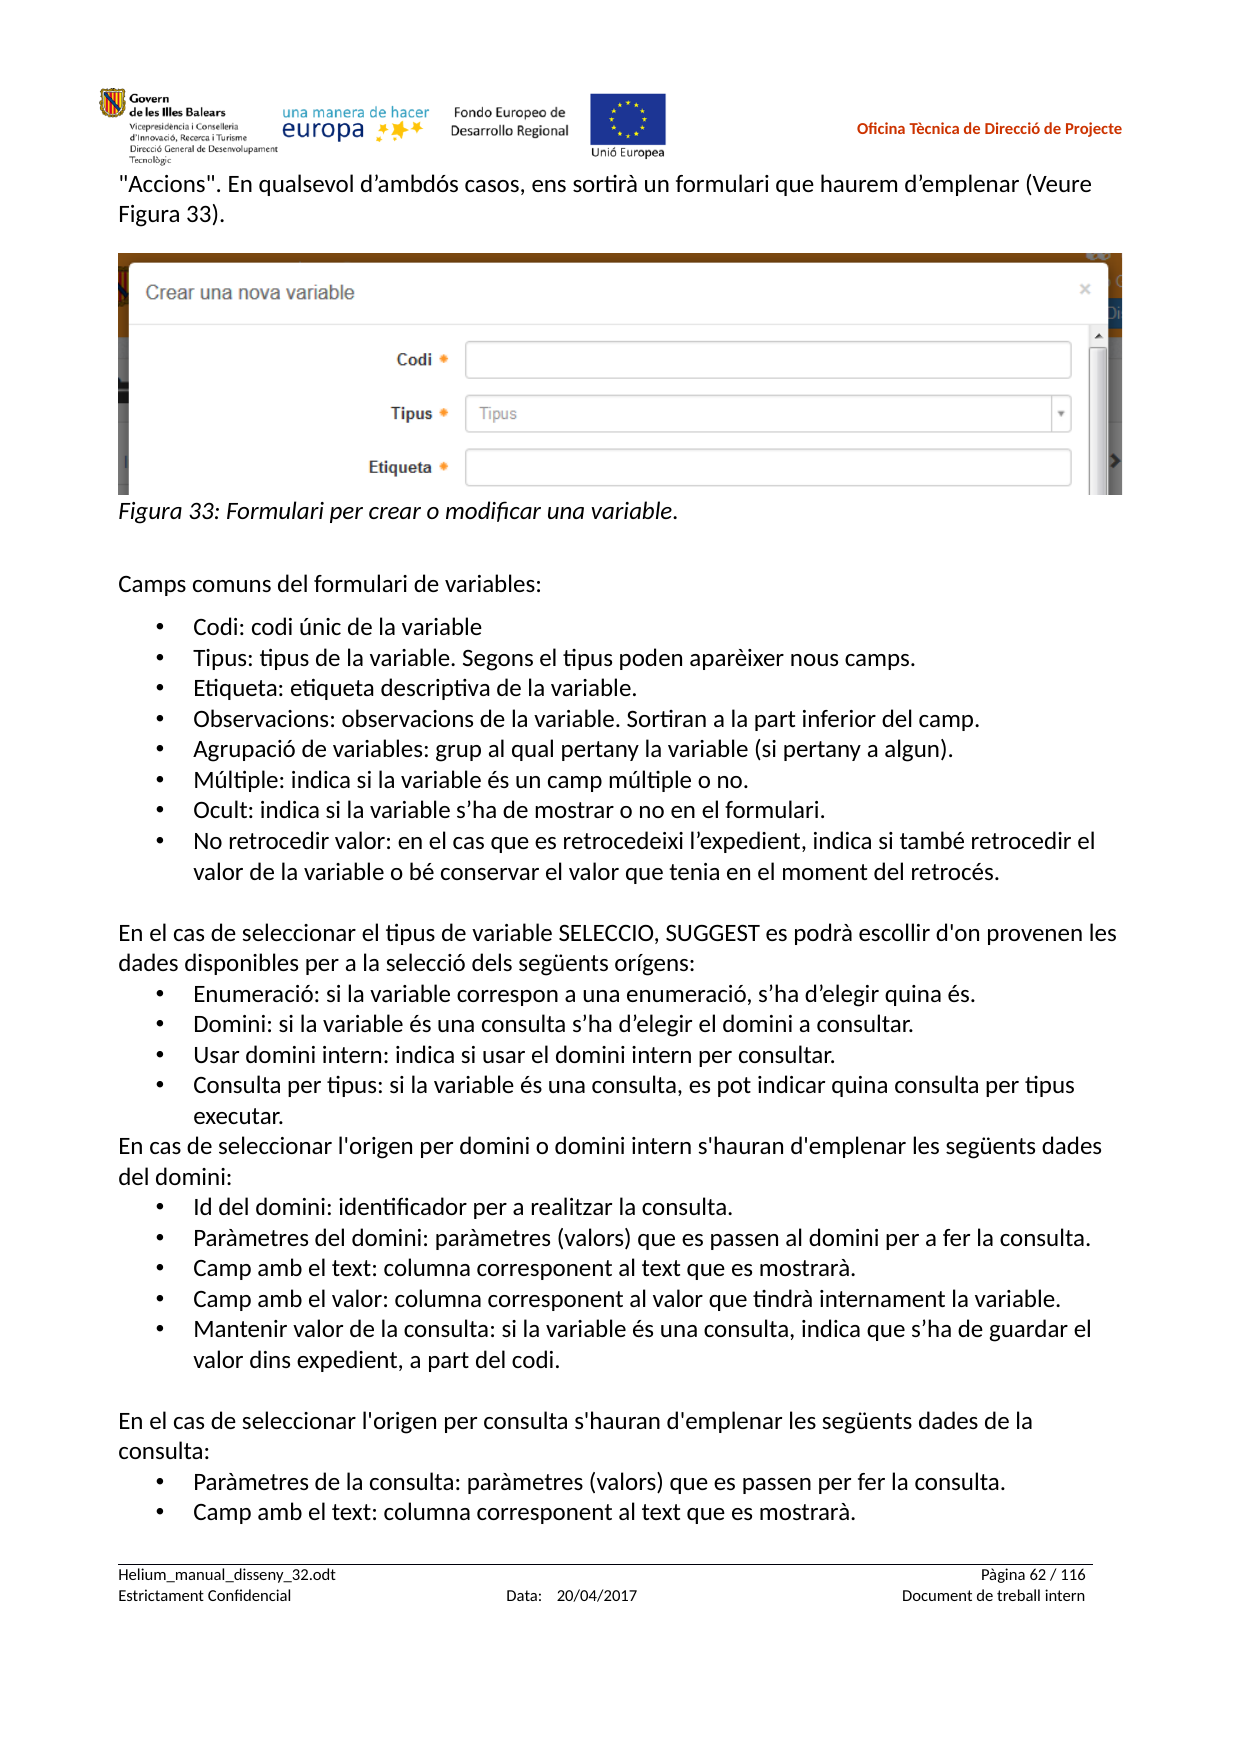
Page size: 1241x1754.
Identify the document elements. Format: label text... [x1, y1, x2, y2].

list Paràmetres del domini: paràmetres (valors) que es passen al domini per a fer la consulta. [156, 1222, 1122, 1252]
text En el cas de seleccionar el tipus de variable SELECCIO, SUGGEST es podrà escollir d'on provenen les dades disponibles per a la selecció dels següents orígens: [118, 917, 1122, 978]
picture [99, 87, 668, 166]
text En cas de seleccionar l'origen per domini o domini intern s'hauran d'emplenar les següents dades del domini: [118, 1130, 1122, 1191]
list Etiqueta: etiqueta descriptiva de la variable. [156, 672, 1122, 703]
list Id del domini: identificador per a realitzar la consulta. [156, 1191, 1122, 1222]
text Camps comuns del formulari de variables: [118, 568, 1122, 599]
list No retrocedir valor: en el cas que es retrocedeixi l’expedient, indica si també retrocedir el valor de la variable o bé conservar el valor que tenia en el moment del retrocés. [156, 825, 1122, 886]
list Múltiple: indica si la variable és un camp múltiple o no. [156, 764, 1122, 794]
list Paràmetres de la consulta: paràmetres (valors) que es passen per fer la consulta. [156, 1466, 1122, 1497]
list Agrupació de variables: grup al qual pertany la variable (si pertany a algun). [156, 733, 1122, 764]
list Observacions: observacions de la variable. Sortiran a la part inferior del camp. [156, 703, 1122, 733]
list Consulta per tipus: si la variable és una consulta, es pot indicar quina consulta per tipus executar. [156, 1069, 1122, 1130]
list Ocult: indica si la variable s’ha de mostrar o no en el formulari. [156, 794, 1122, 825]
list Enumeració: si la variable correspon a una enumeració, s’ha d’elegir quina és. [156, 978, 1122, 1008]
list Tipus: tipus de la variable. Segons el tipus poden aparèixer nous camps. [156, 642, 1122, 672]
text Figura 33: Formulari per crear o modificar una variable. [118, 495, 1122, 525]
list Camp amb el text: columna corresponent al text que es mostrarà. [156, 1497, 1122, 1527]
text En el cas de seleccionar l'origen per consulta s'hauran d'emplenar les següents dades de la consulta: [118, 1405, 1122, 1466]
list Domini: si la variable és una consulta s’ha d’elegir el domini a consultar. [156, 1008, 1122, 1039]
list Codi: codi únic de la variable [156, 611, 1122, 642]
text "Accions". En qualsevol d’ambdós casos, ens sortirà un formulari que haurem d’emplenar (Veure Figura 33). [118, 168, 1122, 229]
picture [118, 253, 1123, 495]
list Camp amb el text: columna corresponent al text que es mostrarà. [156, 1252, 1122, 1283]
list Camp amb el valor: columna corresponent al valor que tindrà internament la variable. [156, 1283, 1122, 1313]
list Usar domini intern: indica si usar el domini intern per consultar. [156, 1039, 1122, 1069]
list Mantenir valor de la consulta: si la variable és una consulta, indica que s’ha de guardar el valor dins expedient, a part del codi. [156, 1313, 1122, 1374]
